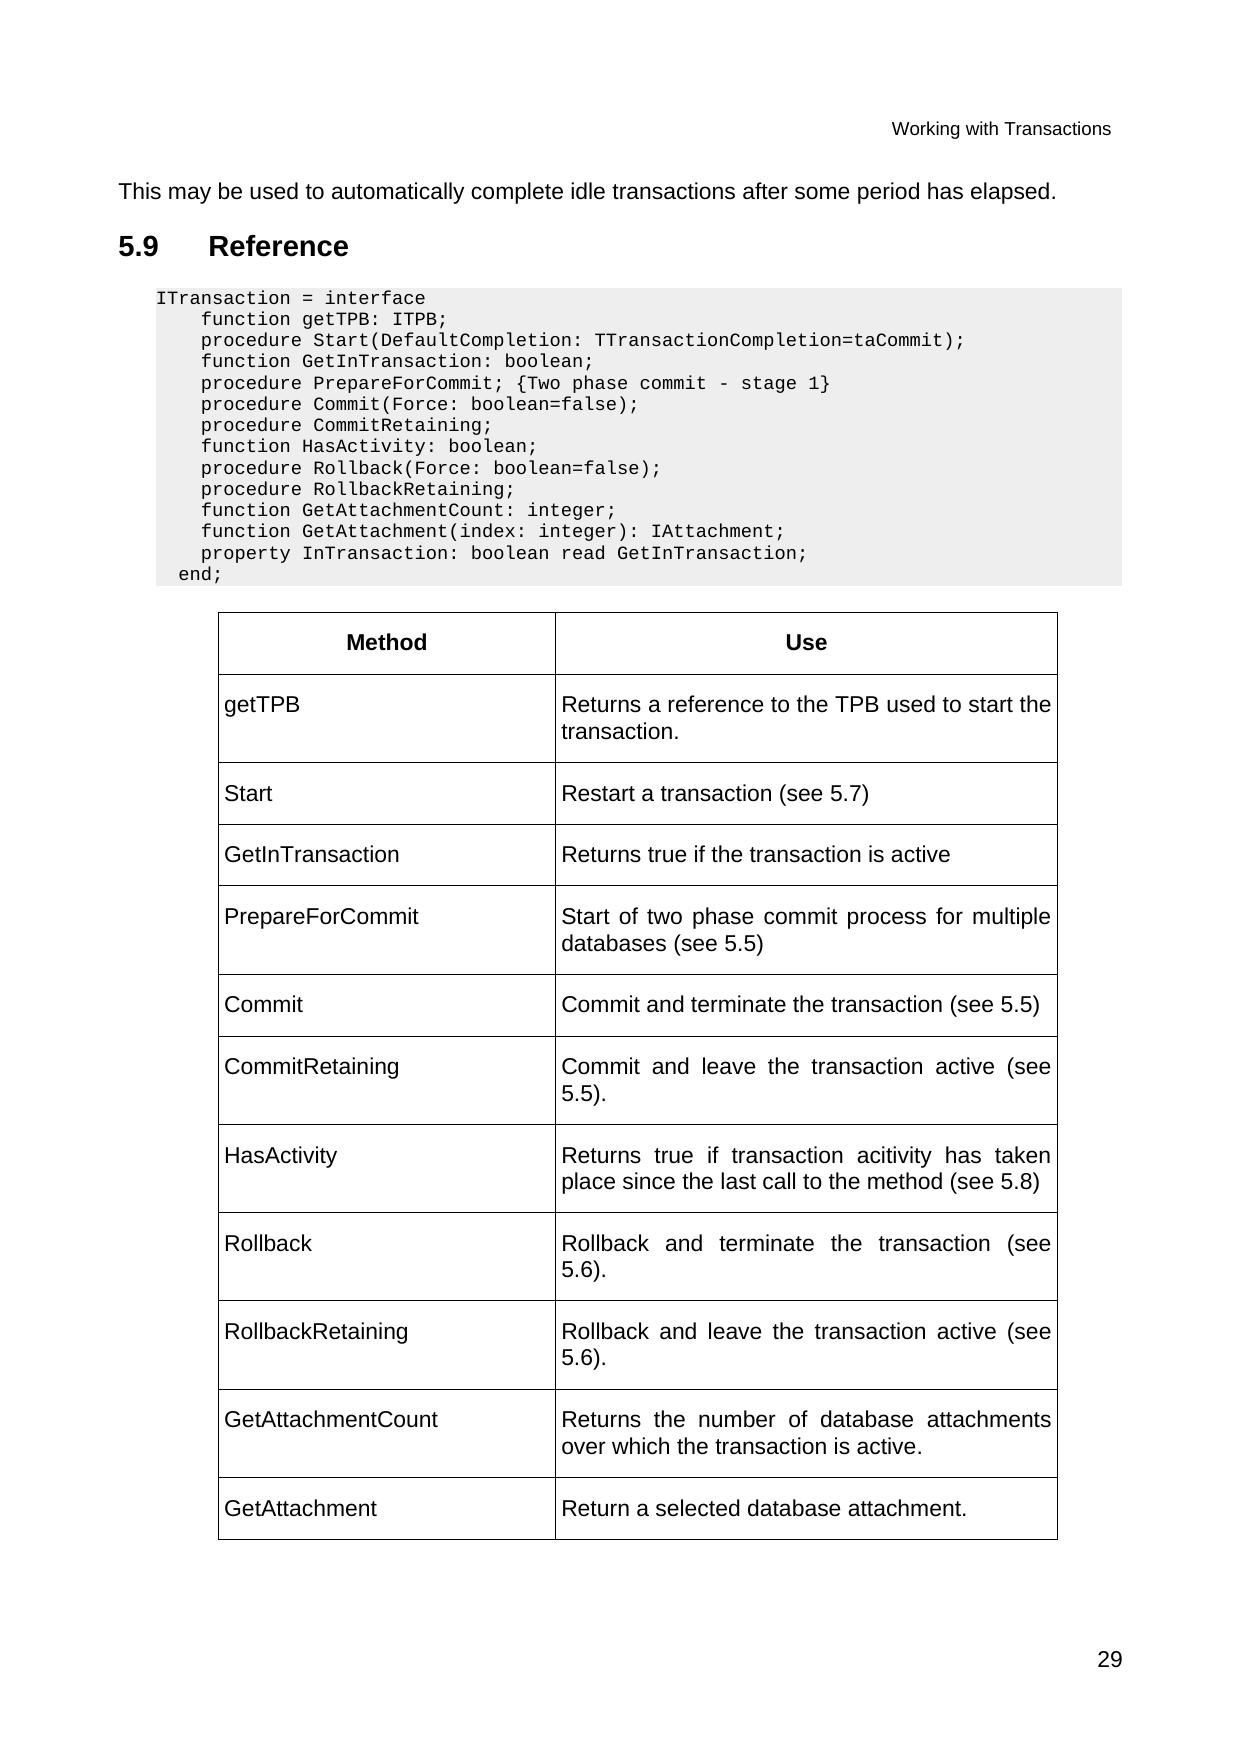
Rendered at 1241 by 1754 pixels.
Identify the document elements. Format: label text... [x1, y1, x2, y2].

table_cell getTPB [219, 675, 555, 762]
text procedure Start(DefaultCompletion: TTransactionCompletion=taCommit); [156, 331, 1122, 352]
table_cell Start [219, 763, 555, 823]
table_cell Restart a transaction (see 5.7) [556, 763, 1057, 823]
text function getTPB: ITPB; [156, 310, 1122, 331]
table_cell RollbackRetaining [219, 1301, 555, 1388]
table_cell GetAttachment [219, 1478, 555, 1538]
text function GetAttachment(index: integer): IAttachment; [156, 522, 1122, 543]
table_cell HasActivity [219, 1125, 555, 1212]
table_cell Rollback and leave the transaction active (see 5.6). [556, 1301, 1057, 1388]
text function GetAttachmentCount: integer; [156, 501, 1122, 522]
table_cell Returns the number of database attachments over which the transaction is active. [556, 1390, 1057, 1477]
table_cell GetAttachmentCount [219, 1390, 555, 1477]
table_cell Return a selected database attachment. [556, 1478, 1057, 1538]
subtitle Reference [118, 229, 1122, 263]
table_cell Commit [219, 975, 555, 1036]
table_cell Rollback [219, 1213, 555, 1300]
table_cell Returns a reference to the TPB used to start the transaction. [556, 675, 1057, 762]
text procedure Commit(Force: boolean=false); [156, 395, 1122, 416]
text function GetInTransaction: boolean; [156, 352, 1122, 373]
text end; [156, 565, 1122, 586]
table_cell Rollback and terminate the transaction (see 5.6). [556, 1213, 1057, 1300]
text procedure RollbackRetaining; [156, 480, 1122, 501]
table_cell GetInTransaction [219, 825, 555, 885]
table_cell CommitRetaining [219, 1037, 555, 1124]
text function HasActivity: boolean; [156, 437, 1122, 458]
table_cell Start of two phase commit process for multiple databases (see 5.5) [556, 886, 1057, 974]
text procedure PrepareForCommit; {Two phase commit - stage 1} [156, 373, 1122, 395]
table_header Method [219, 613, 555, 673]
table_cell Returns true if transaction acitivity has taken place since the last call to the method (see 5.8) [556, 1125, 1057, 1212]
table_cell Commit and terminate the transaction (see 5.5) [556, 975, 1057, 1036]
text procedure CommitRetaining; [156, 416, 1122, 437]
text ITransaction = interface [156, 288, 1122, 310]
table_cell Returns true if the transaction is active [556, 825, 1057, 885]
text procedure Rollback(Force: boolean=false); [156, 458, 1122, 480]
table_cell Commit and leave the transaction active (see 5.5). [556, 1037, 1057, 1124]
table_cell PrepareForCommit [219, 886, 555, 974]
text property InTransaction: boolean read GetInTransaction; [156, 543, 1122, 565]
table_header Use [556, 613, 1057, 673]
text This may be used to automatically complete idle transactions after some period has elapsed. [118, 178, 1122, 204]
